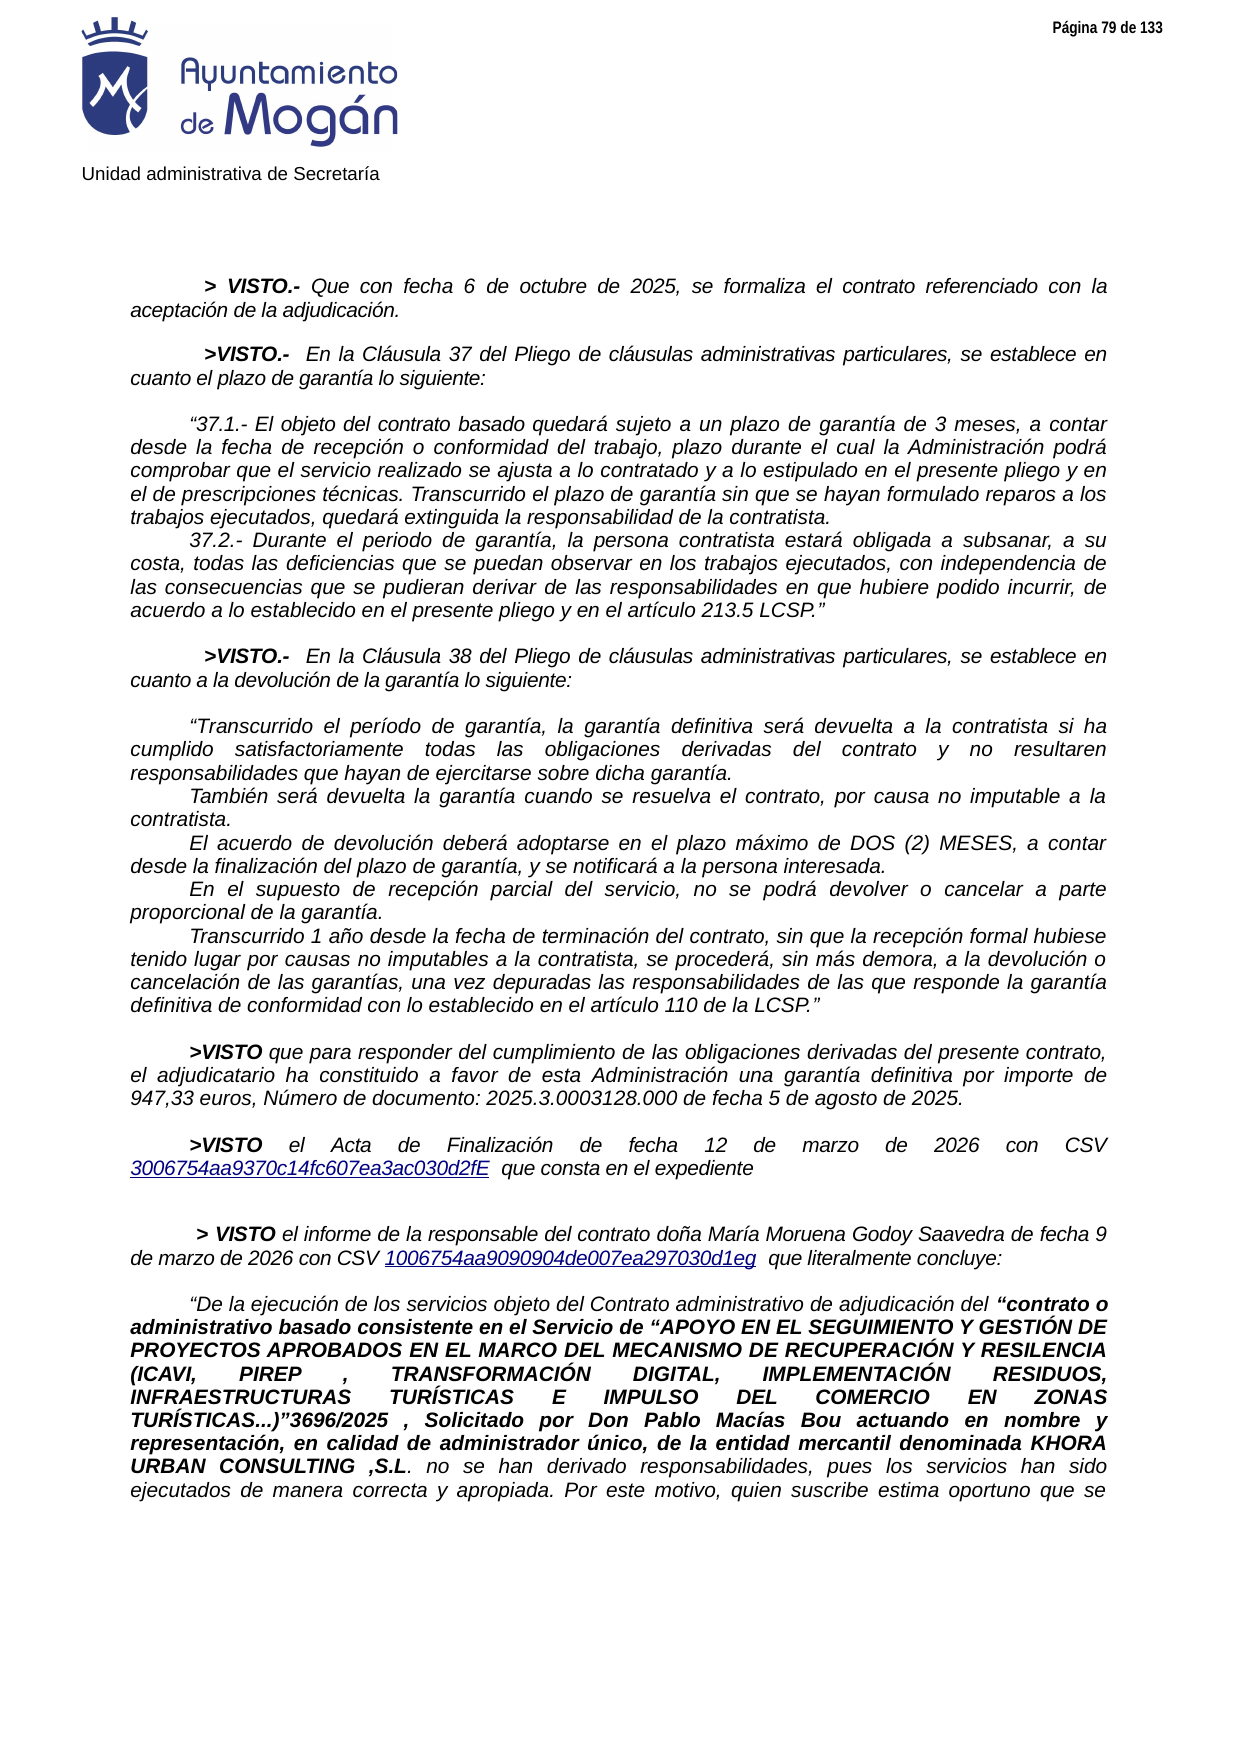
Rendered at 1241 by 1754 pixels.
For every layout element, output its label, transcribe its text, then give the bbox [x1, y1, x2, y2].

text “Transcurrido el período de garantía, la garantía definitiva será devuelta a la contratista si ha cumplido satisfactoriamente todas las obligaciones derivadas del contrato y no resultaren responsabilidades que hayan de ejercitarse sobre dicha garantía. [130, 715, 1110, 784]
picture [81, 17, 398, 153]
text El acuerdo de devolución deberá adoptarse en el plazo máximo de DOS (2) MESES, a contar desde la finalización del plazo de garantía, y se notificará a la persona interesada. [130, 831, 1110, 878]
text “37.1.- El objeto del contrato basado quedará sujeto a un plazo de garantía de 3 meses, a contar desde la fecha de recepción o conformidad del trabajo, plazo durante el cual la Administración podrá comprobar que el servicio realizado se ajusta a lo contratado y a lo estipulado en el presente pliego y en el de prescripciones técnicas. Transcurrido el plazo de garantía sin que se hayan formulado reparos a los trabajos ejecutados, quedará extinguida la responsabilidad de la contratista. [130, 413, 1110, 529]
text Transcurrido 1 año desde la fecha de terminación del contrato, sin que la recepción formal hubiese tenido lugar por causas no imputables a la contratista, se procederá, sin más demora, a la devolución o cancelación de las garantías, una vez depuradas las responsabilidades de las que responde la garantía definitiva de conformidad con lo establecido en el artículo 110 de la LCSP.” [130, 924, 1110, 1017]
text > VISTO.- Que con fecha 6 de octubre de 2025, se formaliza el contrato referenciado con la aceptación de la adjudicación. [130, 275, 1110, 321]
text En el supuesto de recepción parcial del servicio, no se podrá devolver o cancelar a parte proporcional de la garantía. [130, 878, 1110, 924]
text >VISTO.- En la Cláusula 38 del Pliego de cláusulas administrativas particulares, se establece en cuanto a la devolución de la garantía lo siguiente: [130, 645, 1110, 691]
text >VISTO.- En la Cláusula 37 del Pliego de cláusulas administrativas particulares, se establece en cuanto el plazo de garantía lo siguiente: [130, 343, 1110, 389]
text “De la ejecución de los servicios objeto del Contrato administrativo de adjudicación del “contrato o administrativo basado consistente en el Servicio de “APOYO EN EL SEGUIMIENTO Y GESTIÓN DE PROYECTOS APROBADOS EN EL MARCO DEL MECANISMO DE RECUPERACIÓN Y RESILENCIA (ICAVI, PIREP , TRANSFORMACIÓN DIGITAL, IMPLEMENTACIÓN RESIDUOS, INFRAESTRUCTURAS TURÍSTICAS E IMPULSO DEL COMERCIO EN ZONAS TURÍSTICAS...)”3696/2025 , Solicitado por Don Pablo Macías Bou actuando en nombre y representación, en calidad de administrador único, de la entidad mercantil denominada KHORA URBAN CONSULTING ,S.L. no se han derivado responsabilidades, pues los servicios han sido ejecutados de manera correcta y apropiada. Por este motivo, quien suscribe estima oportuno que se [130, 1292, 1110, 1502]
text 37.2.- Durante el periodo de garantía, la persona contratista estará obligada a subsanar, a su costa, todas las deficiencias que se puedan observar en los trabajos ejecutados, con independencia de las consecuencias que se pudieran derivar de las responsabilidades en que hubiere podido incurrir, de acuerdo a lo establecido en el presente pliego y en el artículo 213.5 LCSP.” [130, 529, 1110, 622]
text También será devuelta la garantía cuando se resuelva el contrato, por causa no imputable a la contratista. [130, 784, 1110, 831]
text > VISTO el informe de la responsable del contrato doña María Moruena Godoy Saavedra de fecha 9 de marzo de 2026 con CSV 1006754aa9090904de007ea297030d1eg que literalmente concluye: [130, 1223, 1110, 1269]
text >VISTO el Acta de Finalización de fecha 12 de marzo de 2026 con CSV 3006754aa9370c14fc607ea3ac030d2fE que consta en el expediente [130, 1133, 1110, 1180]
text >VISTO que para responder del cumplimiento de las obligaciones derivadas del presente contrato, el adjudicatario ha constituido a favor de esta Administración una garantía definitiva por importe de 947,33 euros, Número de documento: 2025.3.0003128.000 de fecha 5 de agosto de 2025. [130, 1040, 1110, 1110]
